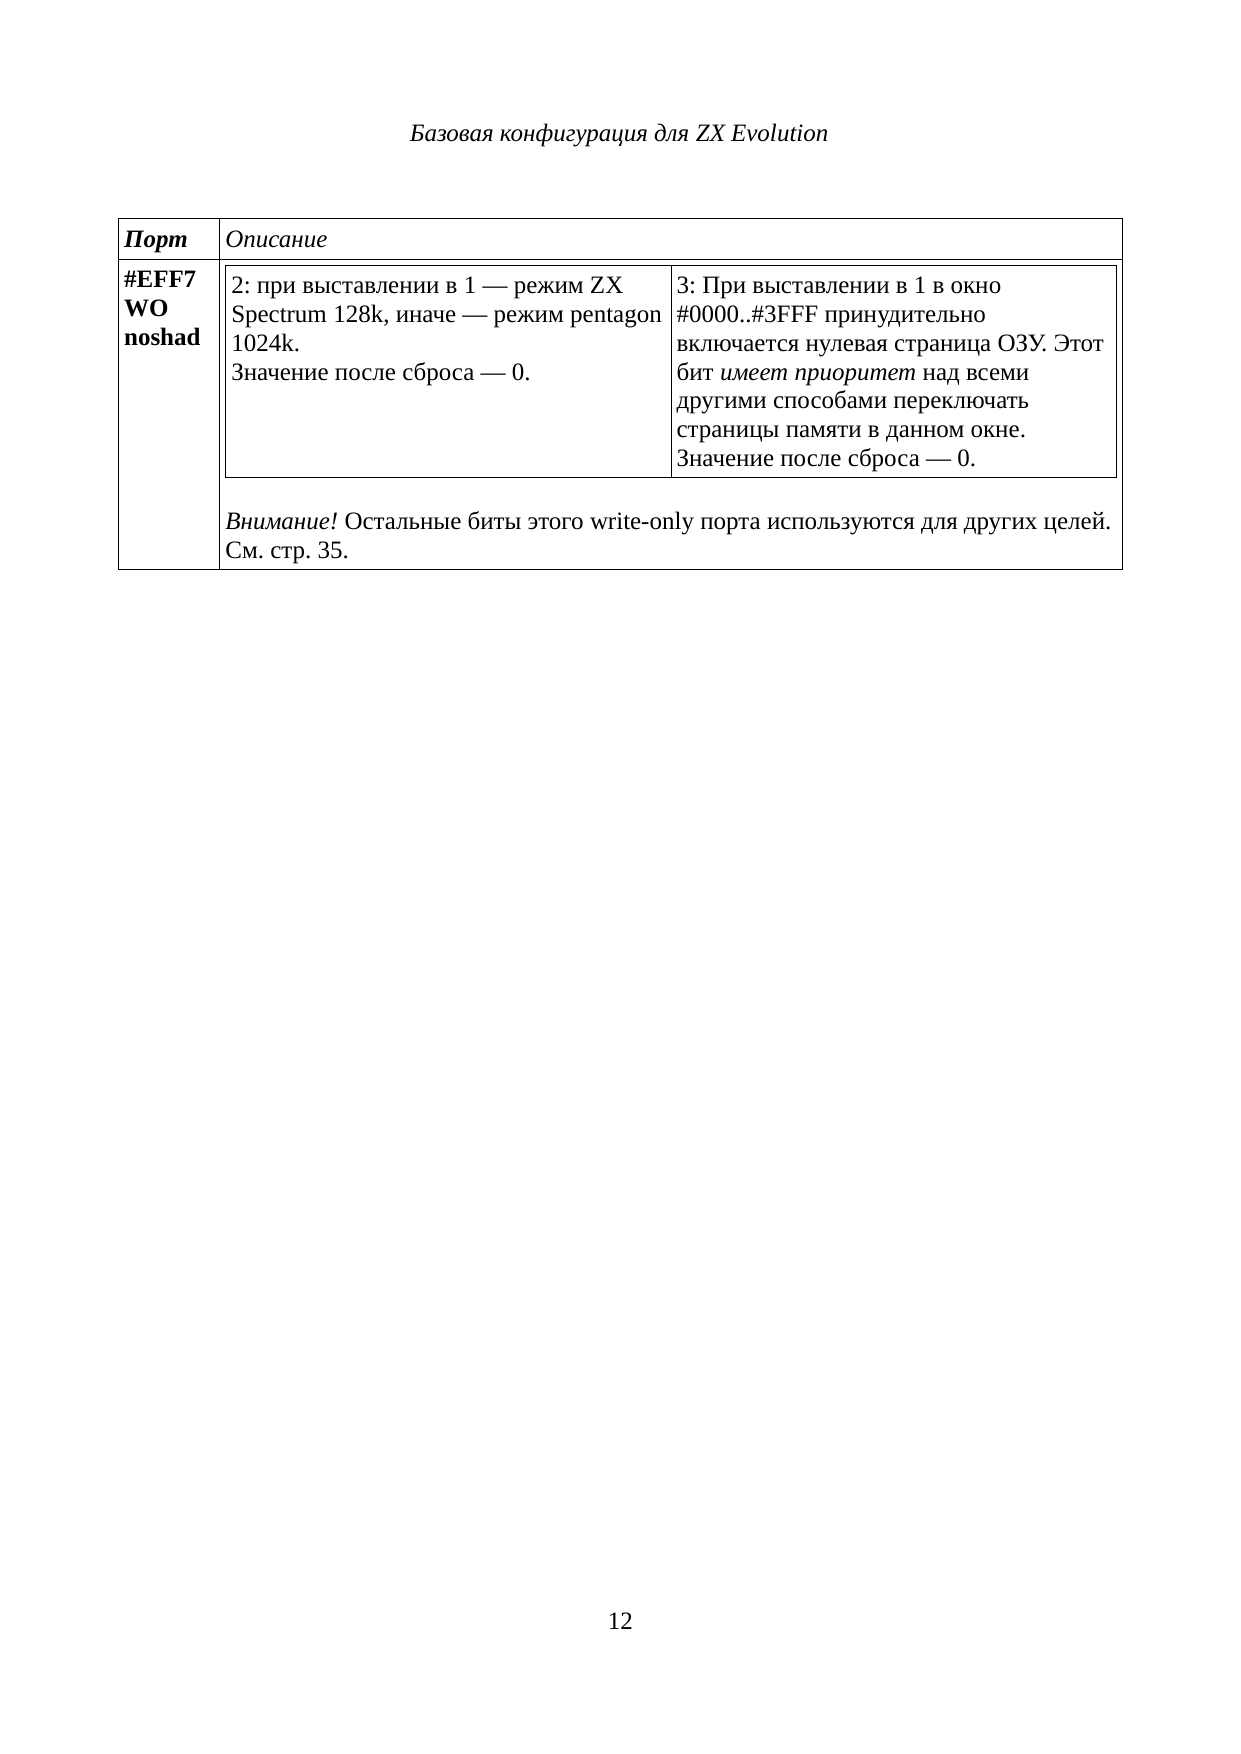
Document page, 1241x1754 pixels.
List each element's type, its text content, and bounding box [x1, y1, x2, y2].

table_header 2: при выставлении в 1 — режим ZX Spectrum 128k, иначе — режим pentagon 1024k. Значение после сброса — 0. [226, 266, 671, 477]
table_header Описание [220, 219, 1122, 259]
table_cell #EFF7 WO noshad [119, 260, 219, 569]
table_header Порт [119, 219, 219, 259]
table_cell Внимание! Остальные биты этого write-only порта используются для других целей. См. стр. 35. [220, 260, 1122, 569]
table_header 3: При выставлении в 1 в окно #0000..#3FFF принудительно включается нулевая страница ОЗУ. Этот бит имеет приоритет над всеми другими способами переключать страницы памяти в данном окне. Значение после сброса — 0. [672, 266, 1116, 477]
